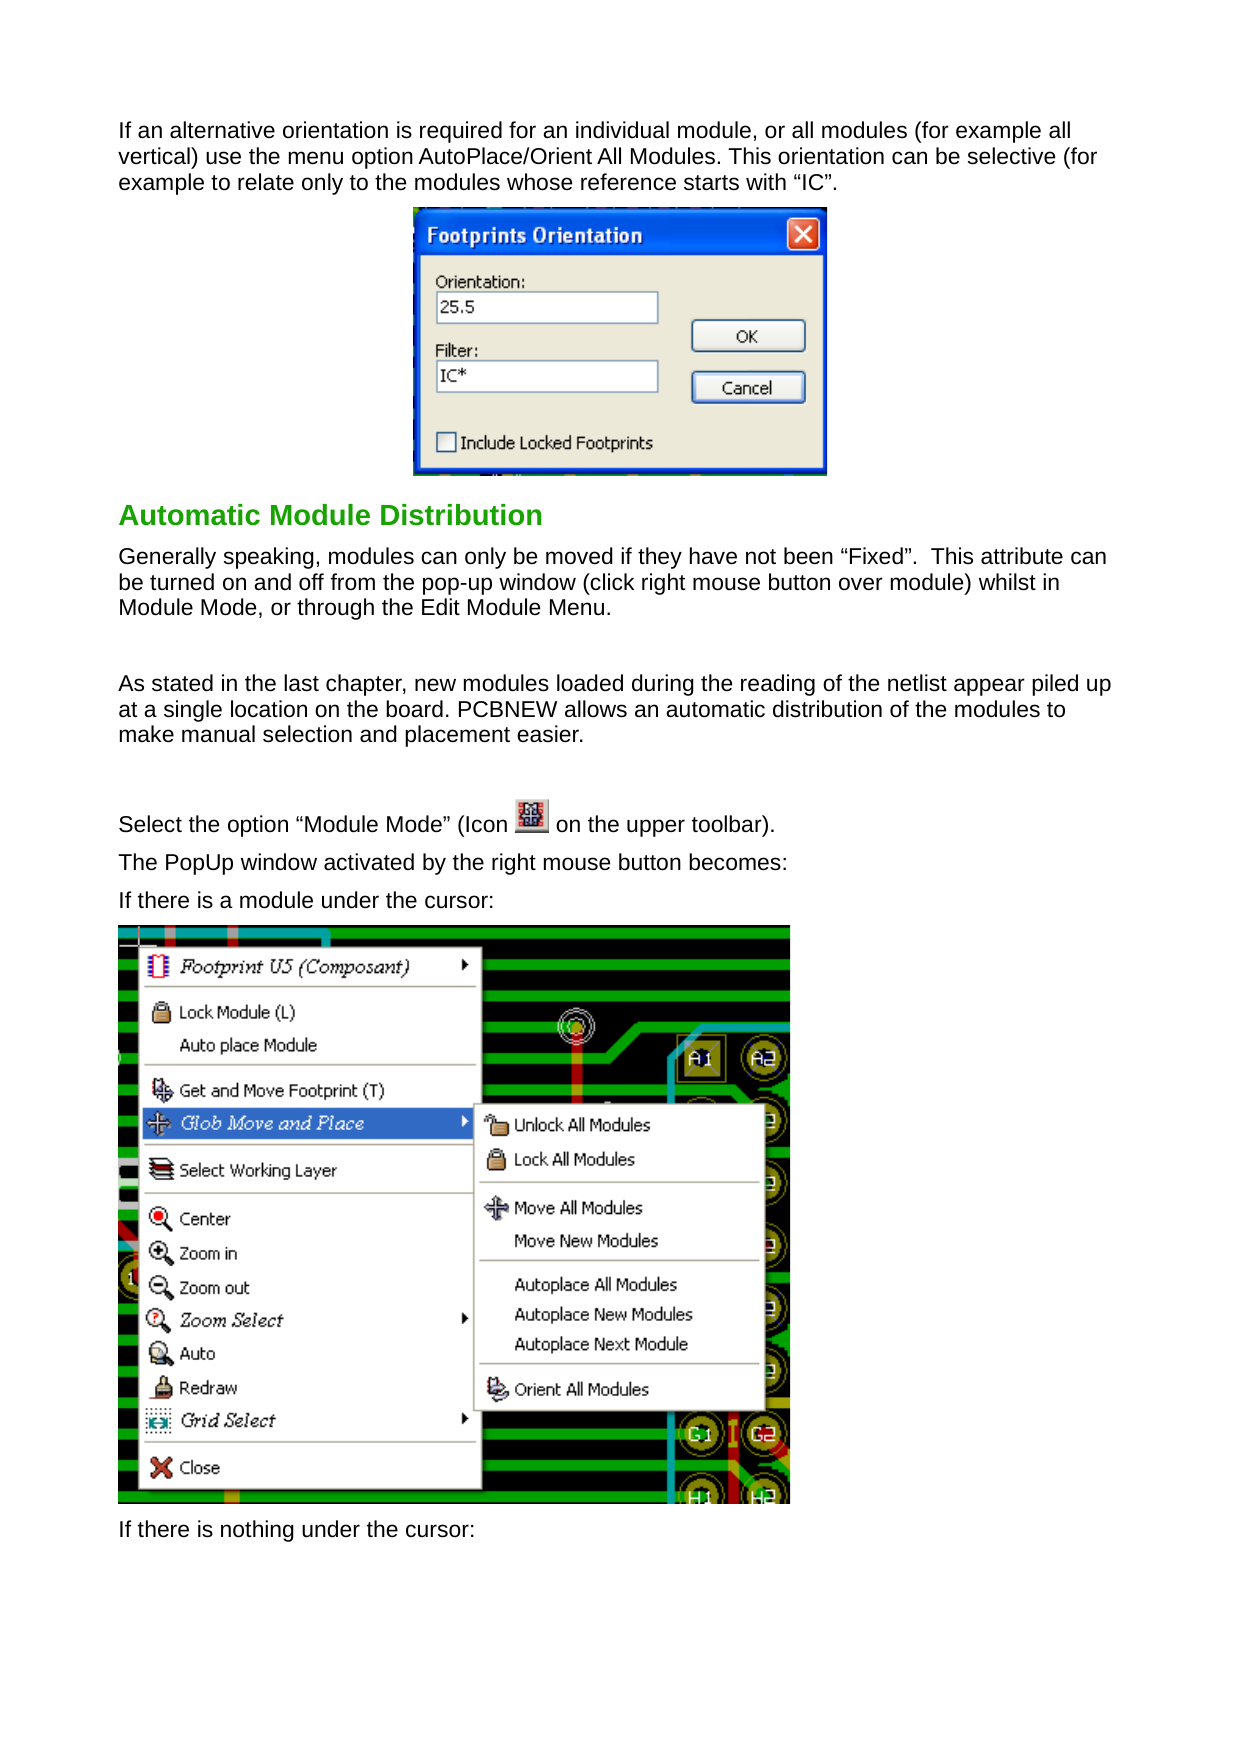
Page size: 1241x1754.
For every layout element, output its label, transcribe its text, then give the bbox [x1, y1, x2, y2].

picture [413, 207, 828, 476]
picture [118, 925, 791, 1504]
text The PopUp window activated by the right mouse button becomes: [118, 850, 1122, 875]
subtitle Automatic Module Distribution [118, 499, 1122, 532]
text If an alternative orientation is required for an individual module, or all modules (for example all vertical) use the menu option AutoPlace/Orient All Modules. This orientation can be selective (for example to relate only to the modules whose reference starts with “IC”. [118, 118, 1122, 195]
text Select the option “Module Mode” (Icon on the upper toolbar). [118, 798, 1122, 837]
text If there is nothing under the cursor: [118, 1516, 1122, 1542]
text If there is a module under the cursor: [118, 888, 1122, 913]
text Generally speaking, modules can only be moved if they have not been “Fixed”. This attribute can be turned on and off from the pop-up window (click right mouse button over module) whilst in Module Mode, or through the Edit Module Menu. [118, 544, 1122, 621]
picture [514, 798, 549, 833]
text As stated in the last chapter, new modules loaded during the reading of the netlist appear piled up at a single location on the board. PCBNEW allows an automatic distribution of the modules to make manual selection and placement easier. [118, 671, 1122, 748]
